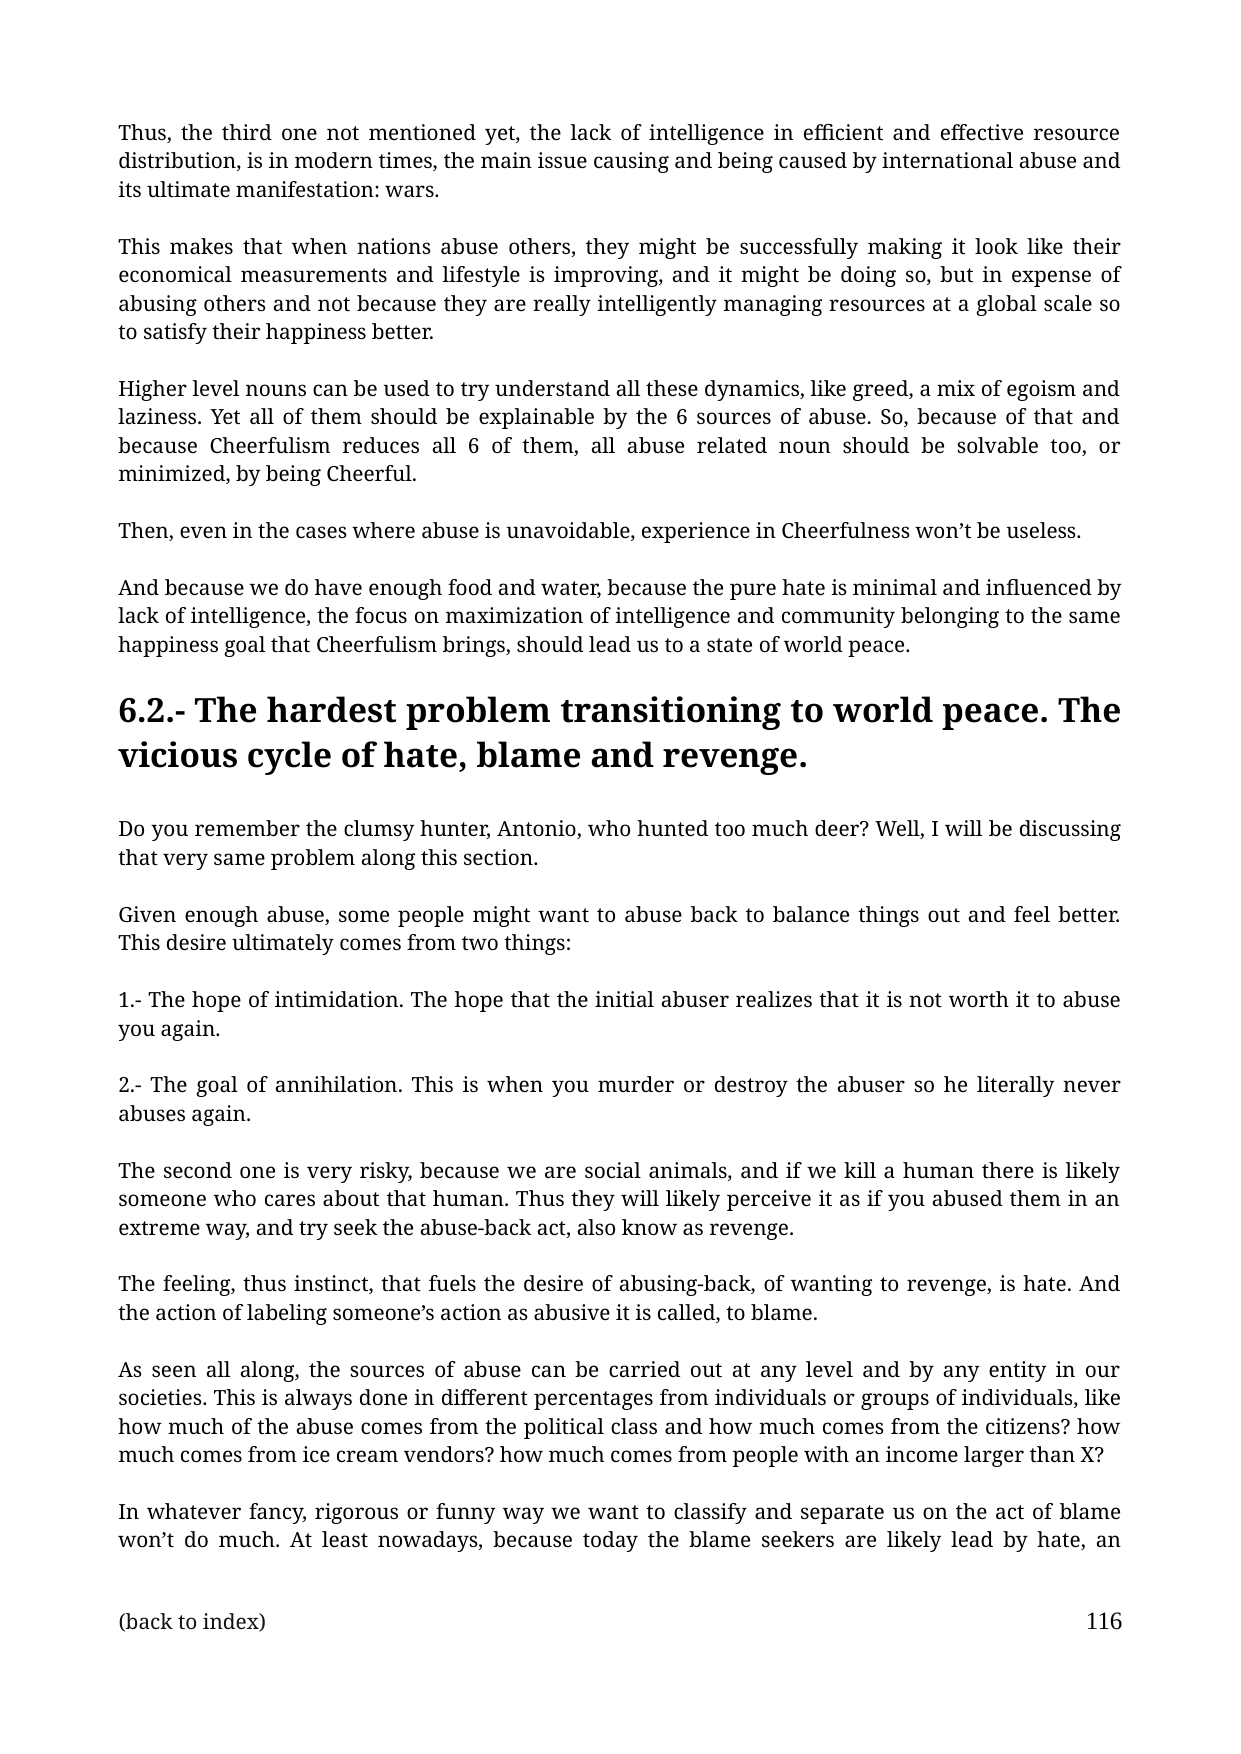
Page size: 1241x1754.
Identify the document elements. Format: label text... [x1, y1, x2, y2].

text 6.2.- The hardest problem transitioning to world peace. The vicious cycle of hate, blame and revenge. [118, 687, 1122, 778]
text As seen all along, the sources of abuse can be carried out at any level and by any entity in our societies. This is always done in different percentages from individuals or groups of individuals, like how much of the abuse comes from the political class and how much comes from the citizens? how much comes from ice cream vendors? how much comes from people with an income larger than X? [118, 1355, 1122, 1469]
text In whatever fancy, rigorous or funny way we want to classify and separate us on the act of blame won’t do much. At least nowadays, because today the blame seekers are likely lead by hate, an [118, 1497, 1122, 1554]
text Then, even in the cases where abuse is unavoidable, experience in Cheerfulness won’t be useless. [118, 516, 1122, 545]
text 2.- The goal of annihilation. This is when you murder or destroy the abuser so he literally never abuses again. [118, 1071, 1122, 1127]
text Given enough abuse, some people might want to abuse back to balance things out and feel better. This desire ultimately comes from two things: [118, 900, 1122, 957]
text The second one is very risky, because we are social animals, and if we kill a human there is likely someone who cares about that human. Thus they will likely perceive it as if you abused them in an extreme way, and try seek the abuse-back act, also know as revenge. [118, 1156, 1122, 1241]
text And because we do have enough food and water, because the pure hate is minimal and influenced by lack of intelligence, the focus on maximization of intelligence and community belonging to the same happiness goal that Cheerfulism brings, should lead us to a state of world peace. [118, 573, 1122, 658]
text Thus, the third one not mentioned yet, the lack of intelligence in efficient and effective resource distribution, is in modern times, the main issue causing and being caused by international abuse and its ultimate manifestation: wars. [118, 118, 1122, 203]
text Higher level nouns can be used to try understand all these dynamics, like greed, a mix of egoism and laziness. Yet all of them should be explainable by the 6 sources of abuse. So, because of that and because Cheerfulism reduces all 6 of them, all abuse related noun should be solvable too, or minimized, by being Cheerful. [118, 374, 1122, 488]
text This makes that when nations abuse others, they might be successfully making it look like their economical measurements and lifestyle is improving, and it might be doing so, but in expense of abusing others and not because they are really intelligently managing resources at a global scale so to satisfy their happiness better. [118, 232, 1122, 346]
text The feeling, thus instinct, that fuels the desire of abusing-back, of wanting to revenge, is hate. And the action of labeling someone’s action as abusive it is called, to blame. [118, 1269, 1122, 1326]
text Do you remember the clumsy hunter, Antonio, who hunted too much deer? Well, I will be discussing that very same problem along this section. [118, 814, 1122, 871]
text 1.- The hope of intimidation. The hope that the initial abuser realizes that it is not worth it to abuse you again. [118, 985, 1122, 1042]
